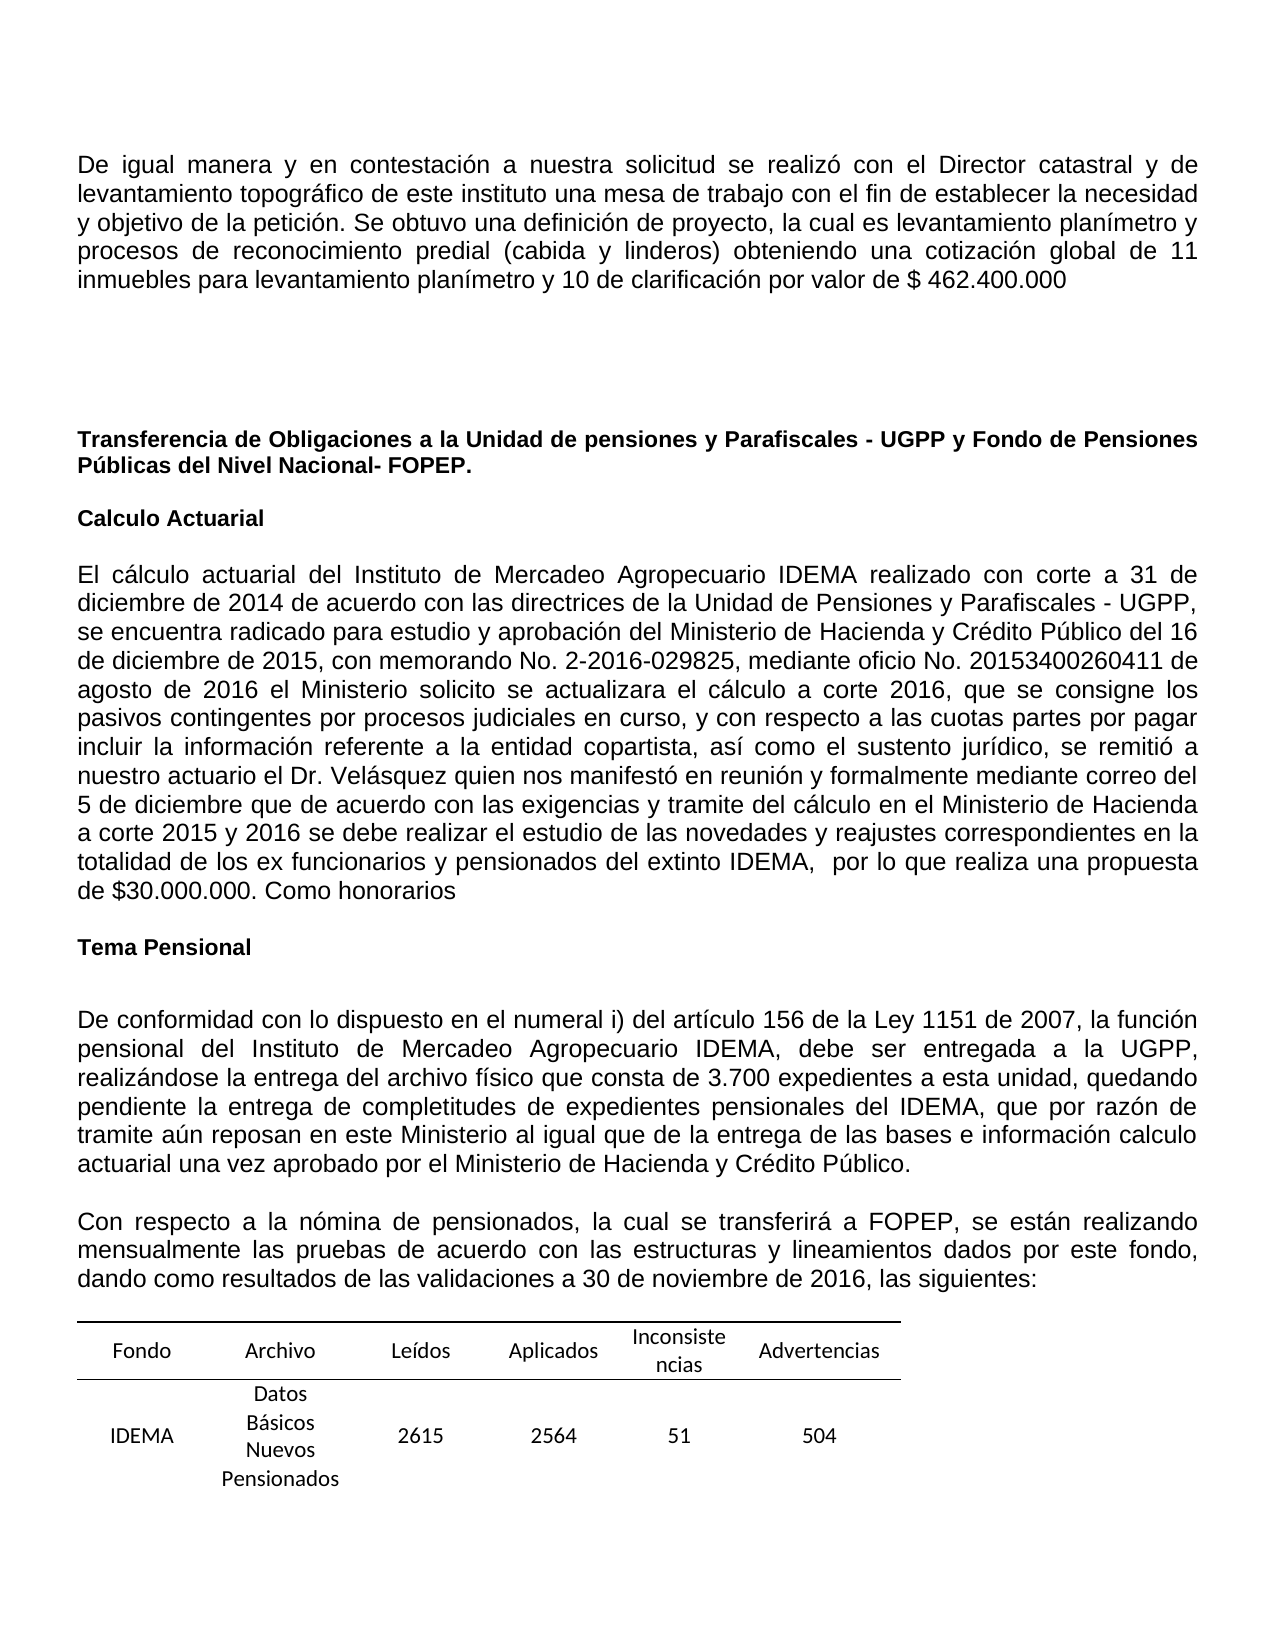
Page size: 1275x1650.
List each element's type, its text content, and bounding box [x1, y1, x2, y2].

table_header Advertencias [738, 1323, 901, 1378]
table_header Fondo [77, 1323, 206, 1378]
table_cell IDEMA [77, 1380, 206, 1492]
text El cálculo actuarial del Instituto de Mercadeo Agropecuario IDEMA realizado con corte a 31 de diciembre de 2014 de acuerdo con las directrices de la Unidad de Pensiones y Parafiscales - UGPP, se encuentra radicado para estudio y aprobación del Ministerio de Hacienda y Crédito Público del 16 de diciembre de 2015, con memorando No. 2-2016-029825, mediante oficio No. 20153400260411 de agosto de 2016 el Ministerio solicito se actualizara el cálculo a corte 2016, que se consigne los pasivos contingentes por procesos judiciales en curso, y con respecto a las cuotas partes por pagar incluir la información referente a la entidad copartista, así como el sustento jurídico, se remitió a nuestro actuario el Dr. Velásquez quien nos manifestó en reunión y formalmente mediante correo del 5 de diciembre que de acuerdo con las exigencias y tramite del cálculo en el Ministerio de Hacienda a corte 2015 y 2016 se debe realizar el estudio de las novedades y reajustes correspondientes en la totalidad de los ex funcionarios y pensionados del extinto IDEMA, por lo que realiza una propuesta de $30.000.000. Como honorarios [77, 560, 1200, 905]
table_cell 51 [620, 1380, 738, 1492]
table_cell 2564 [487, 1380, 620, 1492]
text Calculo Actuarial [77, 504, 1200, 531]
table_cell Datos Básicos Nuevos Pensionados [206, 1380, 354, 1492]
text Tema Pensional [77, 933, 1200, 960]
table_cell 2615 [354, 1380, 487, 1492]
text De conformidad con lo dispuesto en el numeral i) del artículo 156 de la Ley 1151 de 2007, la función pensional del Instituto de Mercadeo Agropecuario IDEMA, debe ser entregada a la UGPP, realizándose la entrega del archivo físico que consta de 3.700 expedientes a esta unidad, quedando pendiente la entrega de completitudes de expedientes pensionales del IDEMA, que por razón de tramite aún reposan en este Ministerio al igual que de la entrega de las bases e información calculo actuarial una vez aprobado por el Ministerio de Hacienda y Crédito Público. [77, 1005, 1200, 1178]
text Transferencia de Obligaciones a la Unidad de pensiones y Parafiscales - UGPP y Fondo de Pensiones Públicas del Nivel Nacional- FOPEP. [77, 426, 1200, 478]
text De igual manera y en contestación a nuestra solicitud se realizó con el Director catastral y de levantamiento topográfico de este instituto una mesa de trabajo con el fin de establecer la necesidad y objetivo de la petición. Se obtuvo una definición de proyecto, la cual es levantamiento planímetro y procesos de reconocimiento predial (cabida y linderos) obteniendo una cotización global de 11 inmuebles para levantamiento planímetro y 10 de clarificación por valor de $ 462.400.000 [77, 150, 1200, 294]
table_header Inconsistencias [620, 1323, 738, 1378]
table_cell 504 [738, 1380, 901, 1492]
table_header Aplicados [487, 1323, 620, 1378]
table_header Leídos [354, 1323, 487, 1378]
table_header Archivo [206, 1323, 354, 1378]
text Con respecto a la nómina de pensionados, la cual se transferirá a FOPEP, se están realizando mensualmente las pruebas de acuerdo con las estructuras y lineamientos dados por este fondo, dando como resultados de las validaciones a 30 de noviembre de 2016, las siguientes: [77, 1206, 1200, 1293]
